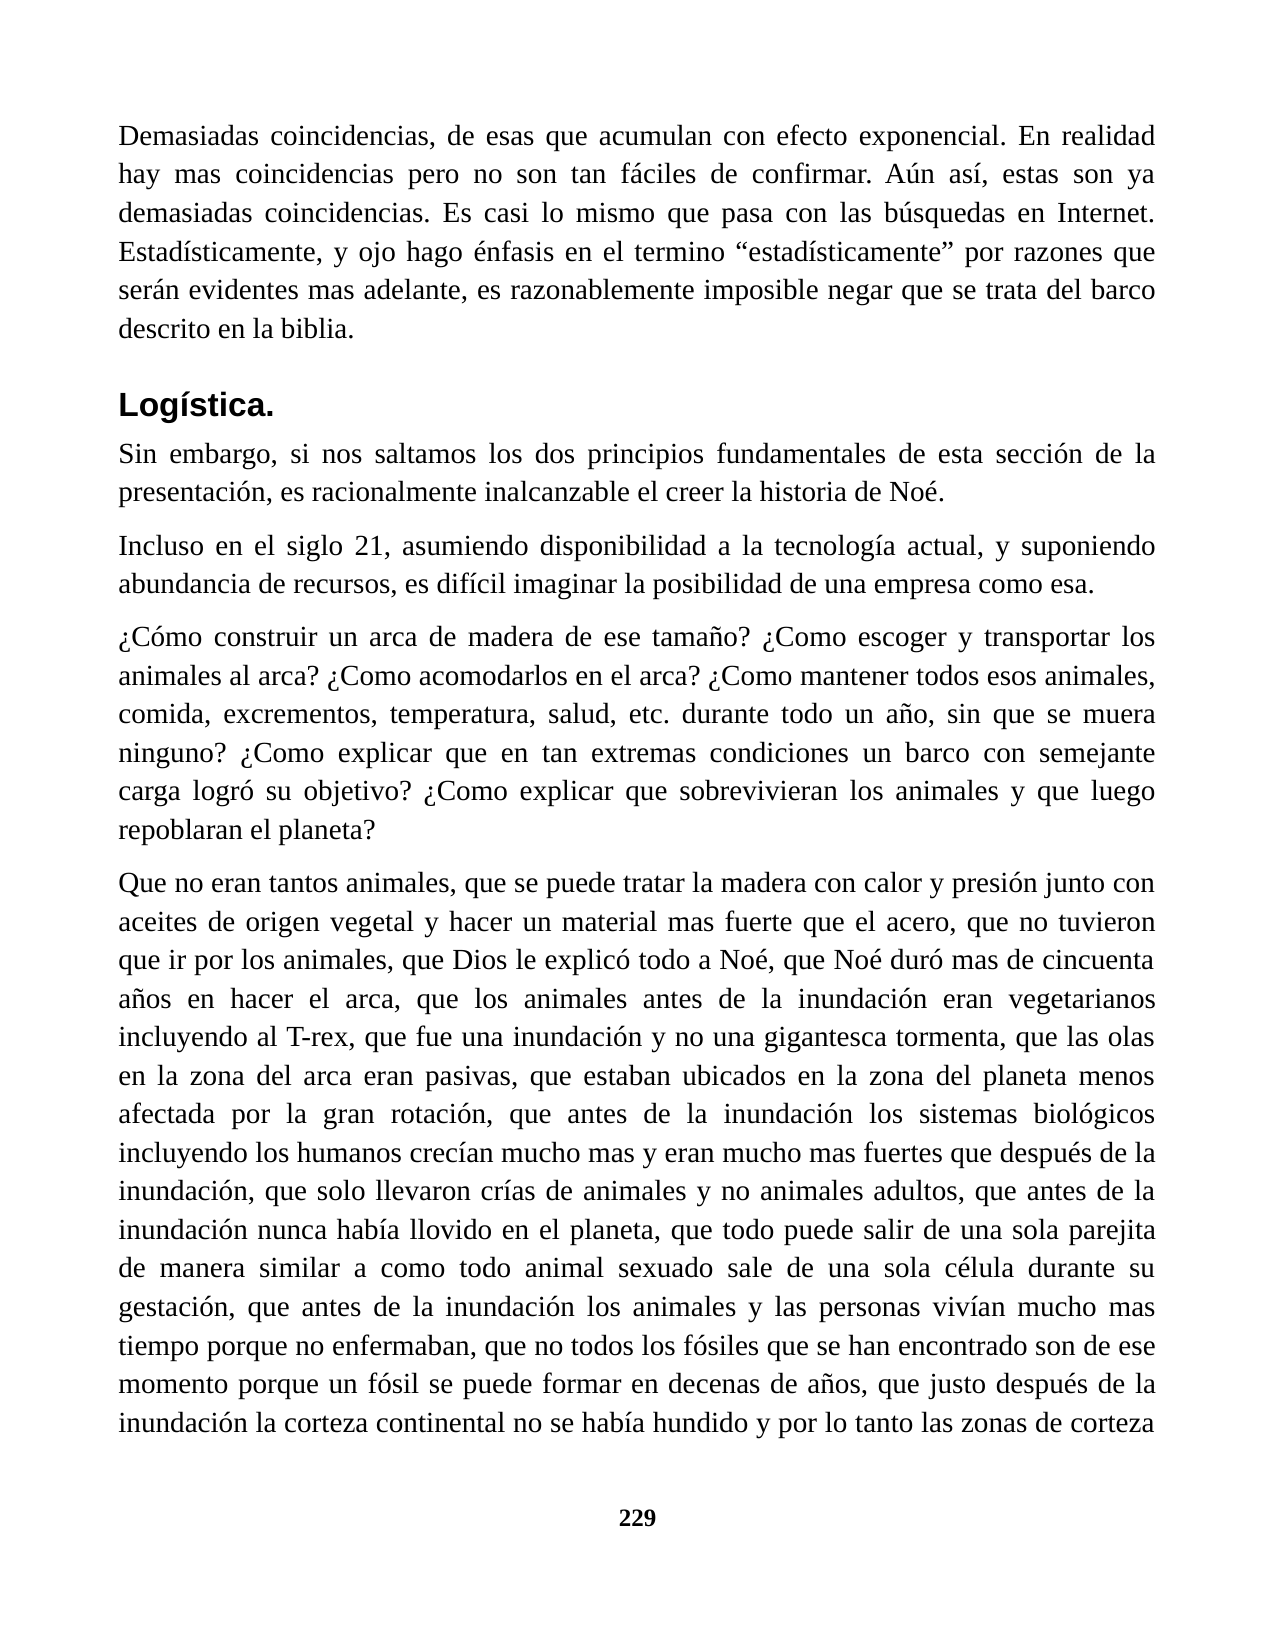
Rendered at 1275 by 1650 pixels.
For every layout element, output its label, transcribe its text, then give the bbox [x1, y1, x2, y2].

text ¿Cómo construir un arca de madera de ese tamaño? ¿Como escoger y transportar los animales al arca? ¿Como acomodarlos en el arca? ¿Como mantener todos esos animales, comida, excrementos, temperatura, salud, etc. durante todo un año, sin que se muera ninguno? ¿Como explicar que en tan extremas condiciones un barco con semejante carga logró su objetivo? ¿Como explicar que sobrevivieran los animales y que luego repoblaran el planeta? [118, 619, 1157, 846]
subtitle Logística. [118, 385, 1157, 423]
text Incluso en el siglo 21, asumiendo disponibilidad a la tecnología actual, y suponiendo abundancia de recursos, es difícil imaginar la posibilidad de una empresa como esa. [118, 528, 1157, 600]
text Demasiadas coincidencias, de esas que acumulan con efecto exponencial. En realidad hay mas coincidencias pero no son tan fáciles de confirmar. Aún así, estas son ya demasiadas coincidencias. Es casi lo mismo que pasa con las búsquedas en Internet. Estadísticamente, y ojo hago énfasis en el termino “estadísticamente” por razones que serán evidentes mas adelante, es razonablemente imposible negar que se trata del barco descrito en la biblia. [118, 118, 1157, 344]
text Que no eran tantos animales, que se puede tratar la madera con calor y presión junto con aceites de origen vegetal y hacer un material mas fuerte que el acero, que no tuvieron que ir por los animales, que Dios le explicó todo a Noé, que Noé duró mas de cincuenta años en hacer el arca, que los animales antes de la inundación eran vegetarianos incluyendo al T-rex, que fue una inundación y no una gigantesca tormenta, que las olas en la zona del arca eran pasivas, que estaban ubicados en la zona del planeta menos afectada por la gran rotación, que antes de la inundación los sistemas biológicos incluyendo los humanos crecían mucho mas y eran mucho mas fuertes que después de la inundación, que solo llevaron crías de animales y no animales adultos, que antes de la inundación nunca había llovido en el planeta, que todo puede salir de una sola parejita de manera similar a como todo animal sexuado sale de una sola célula durante su gestación, que antes de la inundación los animales y las personas vivían mucho mas tiempo porque no enfermaban, que no todos los fósiles que se han encontrado son de ese momento porque un fósil se puede formar en decenas de años, que justo después de la inundación la corteza continental no se había hundido y por lo tanto las zonas de corteza [118, 865, 1157, 1438]
text Sin embargo, si nos saltamos los dos principios fundamentales de esta sección de la presentación, es racionalmente inalcanzable el creer la historia de Noé. [118, 436, 1157, 508]
